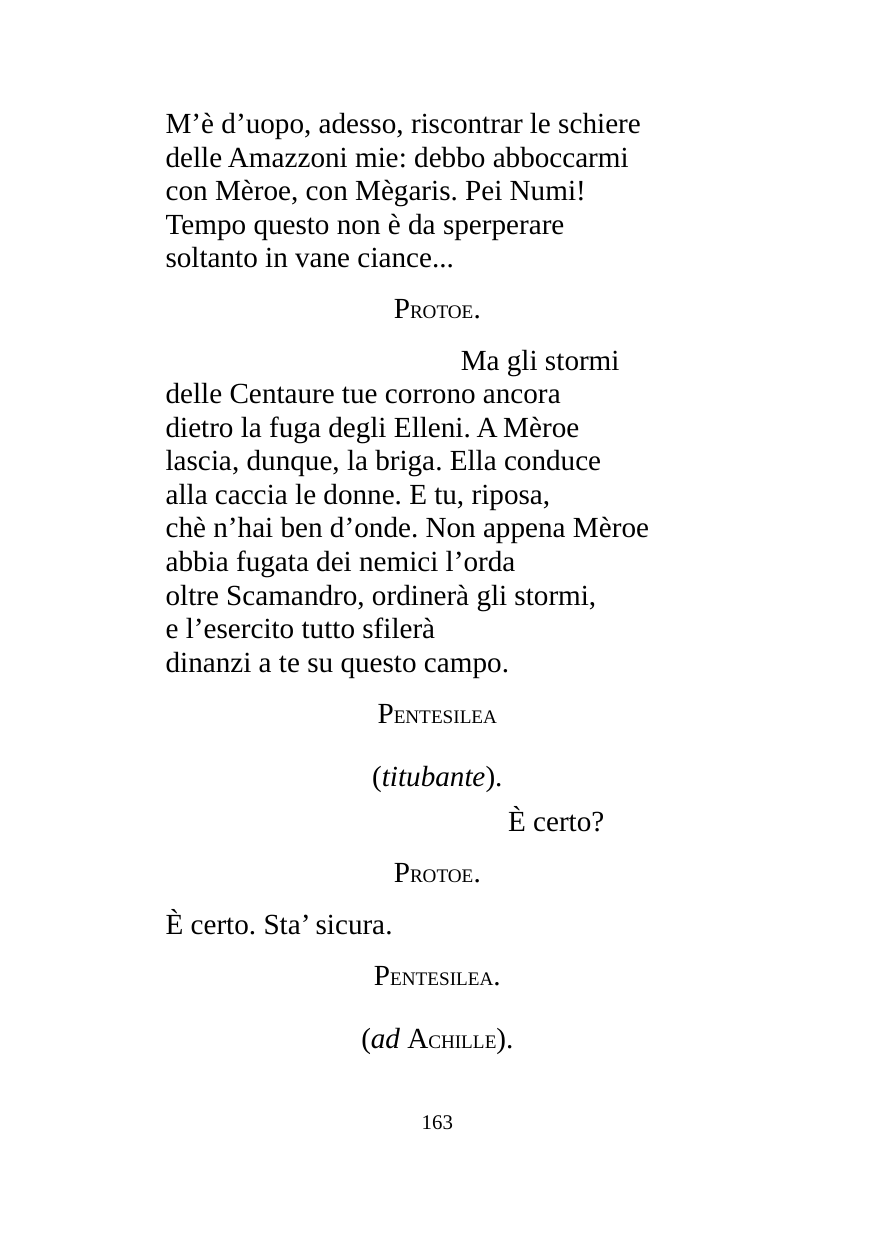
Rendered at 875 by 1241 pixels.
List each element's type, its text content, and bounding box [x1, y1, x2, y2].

text M’è d’uopo, adesso, riscontrar le schiere delle Amazzoni mie: debbo abboccarmi con Mèroe, con Mègaris. Pei Numi! Tempo questo non è da sperperare soltanto in vane ciance... [165, 106, 768, 274]
text È certo? [165, 804, 768, 838]
text Protoe. [106, 292, 768, 325]
text (titubante). [106, 759, 768, 793]
text Pentesilea [106, 696, 768, 729]
text È certo. Sta’ sicura. [165, 907, 768, 940]
text (ad Achille). [106, 1021, 768, 1055]
text Pentesilea. [106, 958, 768, 992]
text Protoe. [106, 856, 768, 889]
text Ma gli stormi delle Centaure tue corrono ancora dietro la fuga degli Elleni. A Mèroe lascia, dunque, la briga. Ella conduce alla caccia le donne. E tu, riposa, chè n’hai ben d’onde. Non appena Mèroe abbia fugata dei nemici l’orda oltre Scamandro, ordinerà gli stormi, e l’esercito tutto sfilerà dinanzi a te su questo campo. [165, 343, 768, 678]
